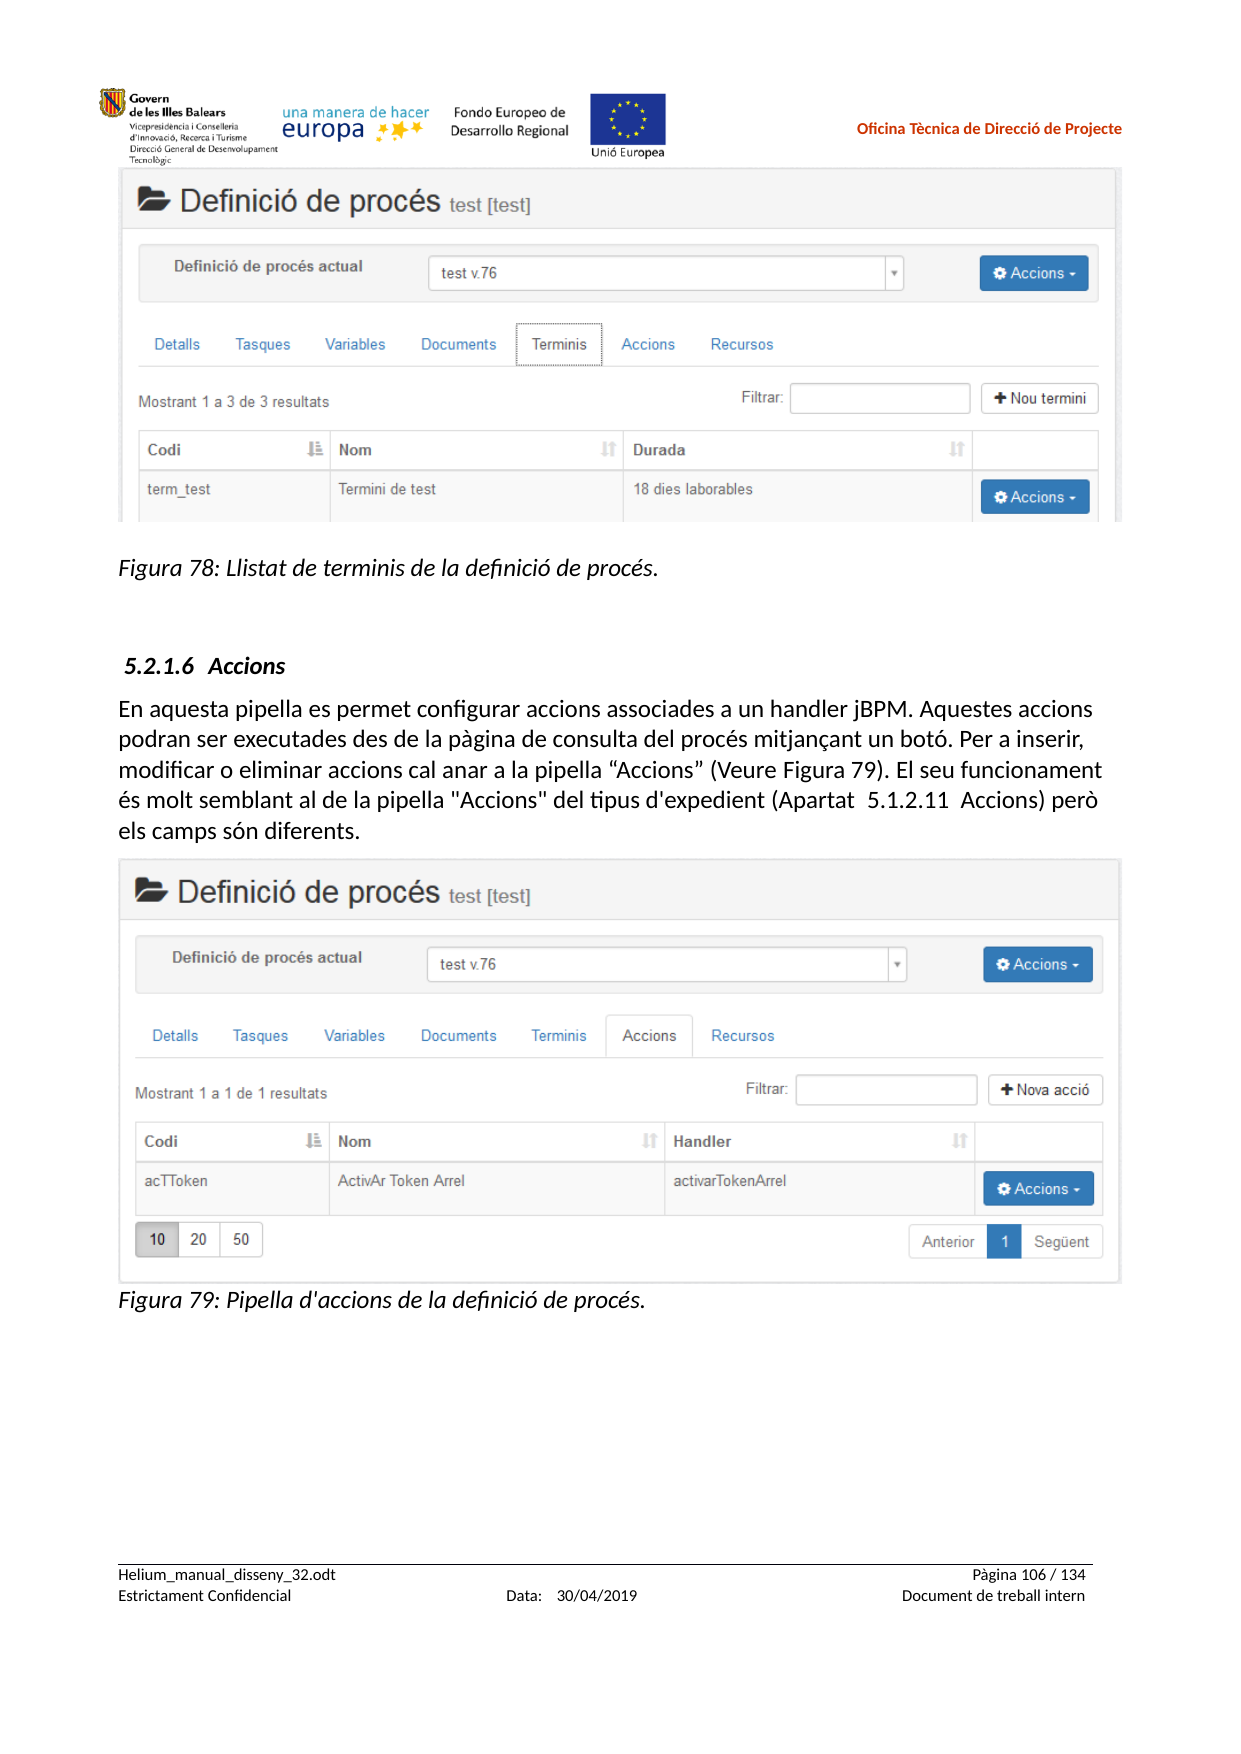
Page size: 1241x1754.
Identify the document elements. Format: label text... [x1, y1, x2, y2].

text Figura 79: Pipella d'accions de la definició de procés. [118, 1284, 1122, 1314]
text Figura 78: Llistat de terminis de la definició de procés. [118, 522, 1122, 582]
text En aquesta pipella es permet configurar accions associades a un handler jBPM. Aquestes accions podran ser executades des de la pàgina de consulta del procés mitjançant un botó. Per a inserir, modificar o eliminar accions cal anar a la pipella “Accions” (Veure Figura 79). El seu funcionament és molt semblant al de la pipella "Accions" del tipus d'expedient (Apartat 5.1.2.11 Accions) però els camps són diferents. [118, 693, 1122, 846]
picture [99, 87, 668, 166]
picture [118, 858, 1123, 1284]
subtitle Accions [118, 650, 1122, 681]
picture [118, 167, 1123, 522]
